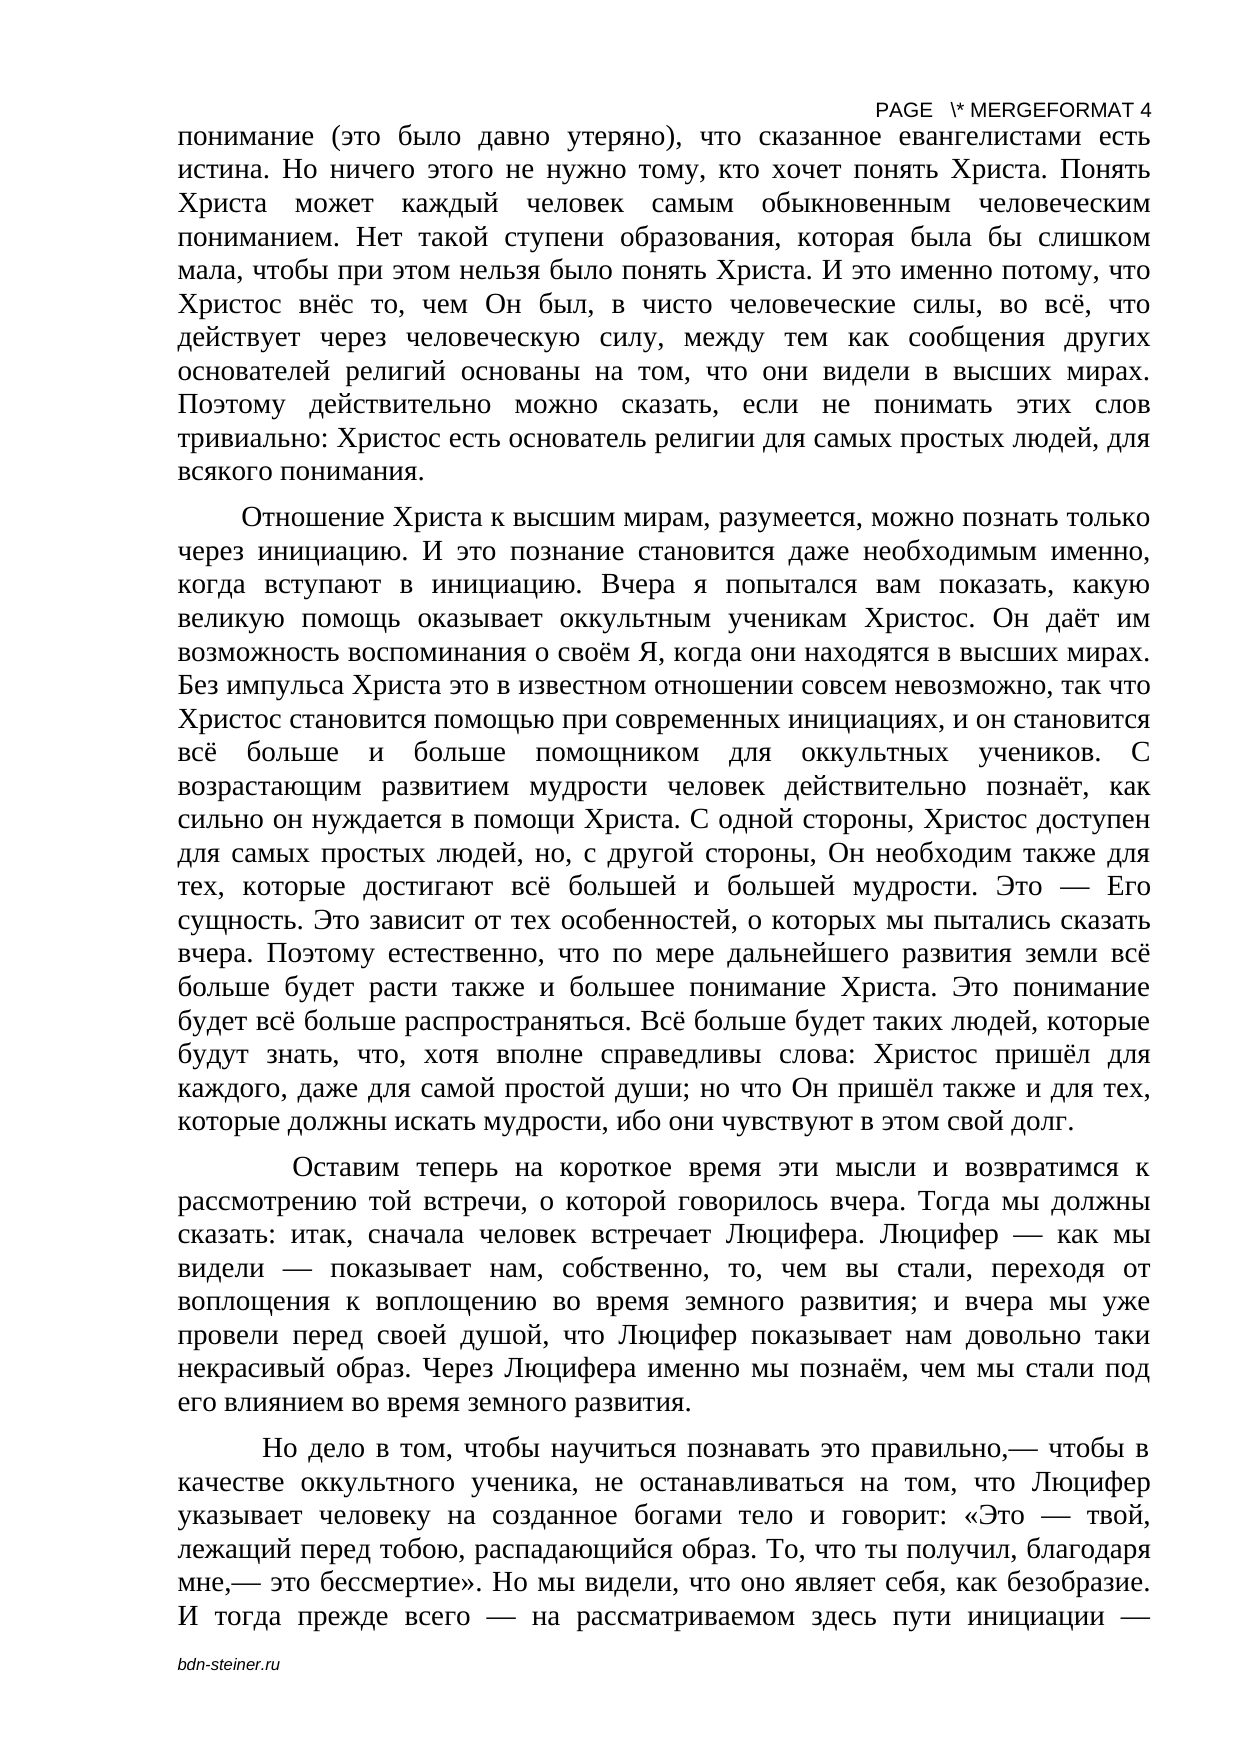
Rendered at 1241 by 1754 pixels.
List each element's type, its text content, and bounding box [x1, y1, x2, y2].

text Отношение Христа к высшим мирам, разумеется, можно познать только через инициацию. И это познание становится даже необходимым именно, когда вступают в инициацию. Вчера я попытался вам показать, какую великую помощь оказывает оккультным ученикам Христос. Он даёт им возможность воспоминания о своём Я, когда они находятся в высших мирах. Без импульса Христа это в известном отношении совсем невозможно, так что Христос становится помощью при современных инициациях, и он становится всё больше и больше помощником для оккультных учеников. С возрастающим развитием мудрости человек действительно познаёт, как сильно он нуждается в помощи Христа. С одной стороны, Христос доступен для самых простых людей, но, с другой стороны, Он необходим также для тех, которые достигают всё большей и большей мудрости. Это — Его сущность. Это зависит от тех особенностей, о которых мы пытались сказать вчера. Поэтому естественно, что по мере дальнейшего развития земли всё больше будет расти также и большее понимание Христа. Это понимание будет всё больше распространяться. Всё больше будет таких людей, которые будут знать, что, хотя вполне справедливы слова: Христос пришёл для каждого, даже для самой простой души; но что Он пришёл также и для тех, которые должны искать мудрости, ибо они чувствуют в этом свой долг. [177, 499, 1152, 1137]
text понимание (это было давно утеряно), что сказанное евангелистами есть истина. Но ничего этого не нужно тому, кто хочет понять Христа. Понять Христа может каждый человек самым обыкновенным человеческим пониманием. Нет такой ступени образования, которая была бы слишком мала, чтобы при этом нельзя было понять Христа. И это именно потому, что Христос внёс то, чем Он был, в чисто человеческие силы, во всё, что действует через человеческую силу, между тем как сообщения других основателей религий основаны на том, что они видели в высших мирах. Поэтому действительно можно сказать, если не понимать этих слов тривиально: Христос есть основатель религии для самых простых людей, для всякого понимания. [177, 118, 1152, 487]
text Оставим теперь на короткое время эти мысли и возвратимся к рассмотрению той встречи, о которой говорилось вчера. Тогда мы должны сказать: итак, сначала человек встречает Люцифера. Люцифер — как мы видели — показывает нам, собственно, то, чем вы стали, переходя от воплощения к воплощению во время земного развития; и вчера мы уже провели перед своей душой, что Люцифер показывает нам довольно таки некрасивый образ. Через Люцифера именно мы познаём, чем мы стали под его влиянием во время земного развития. [177, 1149, 1152, 1418]
text Но дело в том, чтобы научиться познавать это правильно,— чтобы в качестве оккультного ученика, не останавливаться на том, что Люцифер указывает человеку на созданное богами тело и говорит: «Это — твой, лежащий перед тобою, распадающийся образ. То, что ты получил, благодаря мне,— это бессмертие». Но мы видели, что оно являет себя, как безобразие. И тогда прежде всего — на рассматриваемом здесь пути инициации — [177, 1430, 1152, 1631]
